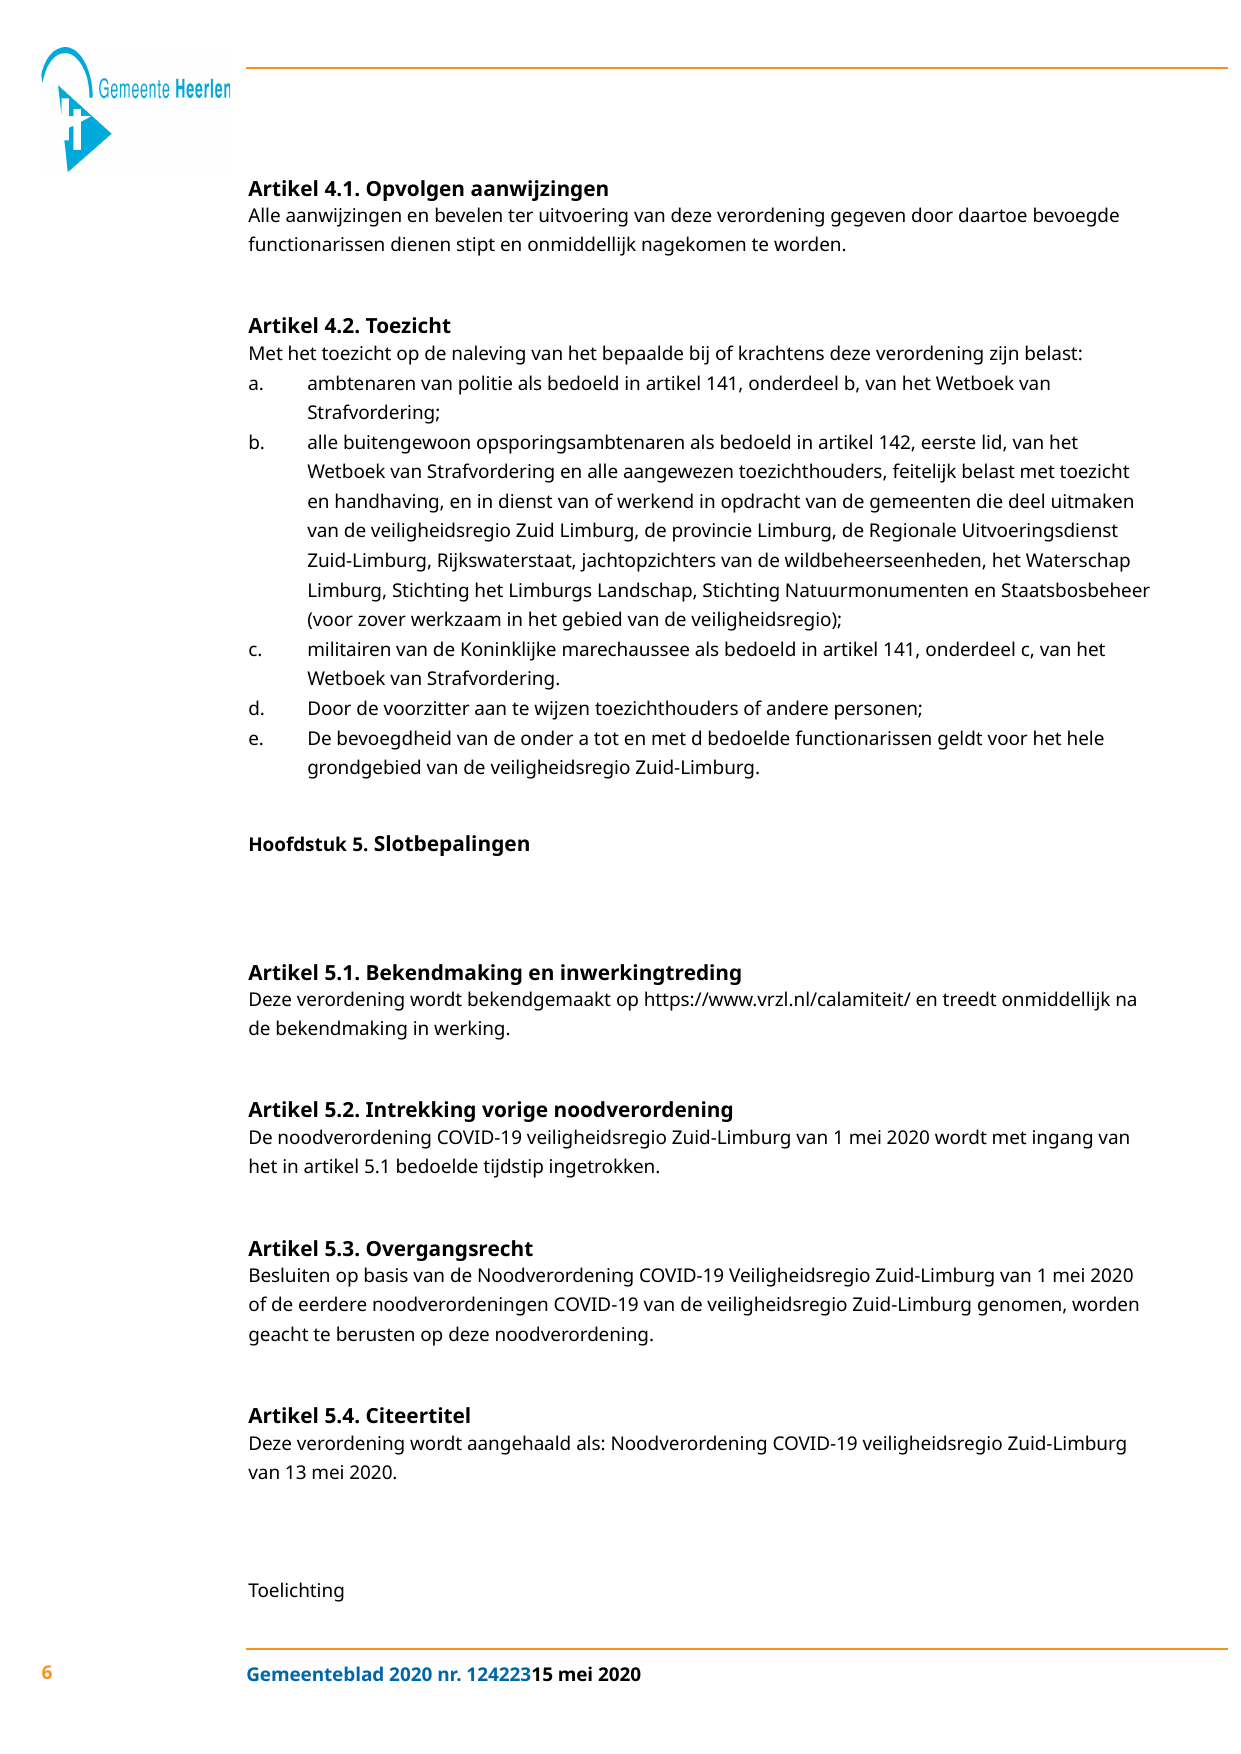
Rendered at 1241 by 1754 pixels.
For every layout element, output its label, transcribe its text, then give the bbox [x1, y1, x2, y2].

text Deze verordening wordt bekendgemaakt op https://www.vrzl.nl/calamiteit/ en treedt onmiddellijk na de bekendmaking in werking. [248, 986, 1152, 1041]
text Besluiten op basis van de Noodverordening COVID-19 Veiligheidsregio Zuid-Limburg van 1 mei 2020 of de eerdere noodverordeningen COVID-19 van de veiligheidsregio Zuid-Limburg genomen, worden geacht te berusten op deze noodverordening. [248, 1262, 1152, 1347]
list De bevoegdheid van de onder a tot en met d bedoelde functionarissen geldt voor het hele grondgebied van de veiligheidsregio Zuid-Limburg. [248, 725, 1152, 780]
list militairen van de Koninklijke marechaussee als bedoeld in artikel 141, onderdeel c, van het Wetboek van Strafvordering. [248, 636, 1152, 691]
text De noodverordening COVID-19 veiligheidsregio Zuid-Limburg van 1 mei 2020 wordt met ingang van het in artikel 5.1 bedoelde tijdstip ingetrokken. [248, 1124, 1152, 1179]
text Artikel 5.3. Overgangsrecht [248, 1234, 1152, 1262]
text Deze verordening wordt aangehaald als: Noodverordening COVID-19 veiligheidsregio Zuid-Limburg van 13 mei 2020. [248, 1430, 1152, 1485]
text Artikel 4.2. Toezicht [248, 312, 1152, 340]
list Door de voorzitter aan te wijzen toezichthouders of andere personen; [248, 695, 1152, 721]
text Met het toezicht op de naleving van het bepaalde bij of krachtens deze verordening zijn belast: [248, 340, 1152, 366]
text Alle aanwijzingen en bevelen ter uitvoering van deze verordening gegeven door daartoe bevoegde functionarissen dienen stipt en onmiddellijk nagekomen te worden. [248, 202, 1152, 257]
text Artikel 5.2. Intrekking vorige noodverordening [248, 1096, 1152, 1124]
list ambtenaren van politie als bedoeld in artikel 141, onderdeel b, van het Wetboek van Strafvordering; [248, 370, 1152, 425]
picture [41, 47, 231, 172]
text Toelichting [248, 1578, 1152, 1603]
text Hoofdstuk 5. Slotbepalingen [248, 829, 1152, 858]
picture [41, 47, 59, 70]
text Artikel 5.1. Bekendmaking en inwerkingtreding [248, 958, 1152, 986]
text Artikel 5.4. Citeertitel [248, 1401, 1152, 1430]
list alle buitengewoon opsporingsambtenaren als bedoeld in artikel 142, eerste lid, van het Wetboek van Strafvordering en alle aangewezen toezichthouders, feitelijk belast met toezicht en handhaving, en in dienst van of werkend in opdracht van de gemeenten die deel uitmaken van de veiligheidsregio Zuid Limburg, de provincie Limburg, de Regionale Uitvoeringsdienst Zuid-Limburg, Rijkswaterstaat, jachtopzichters van de wildbeheerseenheden, het Waterschap Limburg, Stichting het Limburgs Landschap, Stichting Natuurmonumenten en Staatsbosbeheer (voor zover werkzaam in het gebied van de veiligheidsregio); [248, 429, 1152, 632]
text Artikel 4.1. Opvolgen aanwijzingen [248, 174, 1152, 202]
